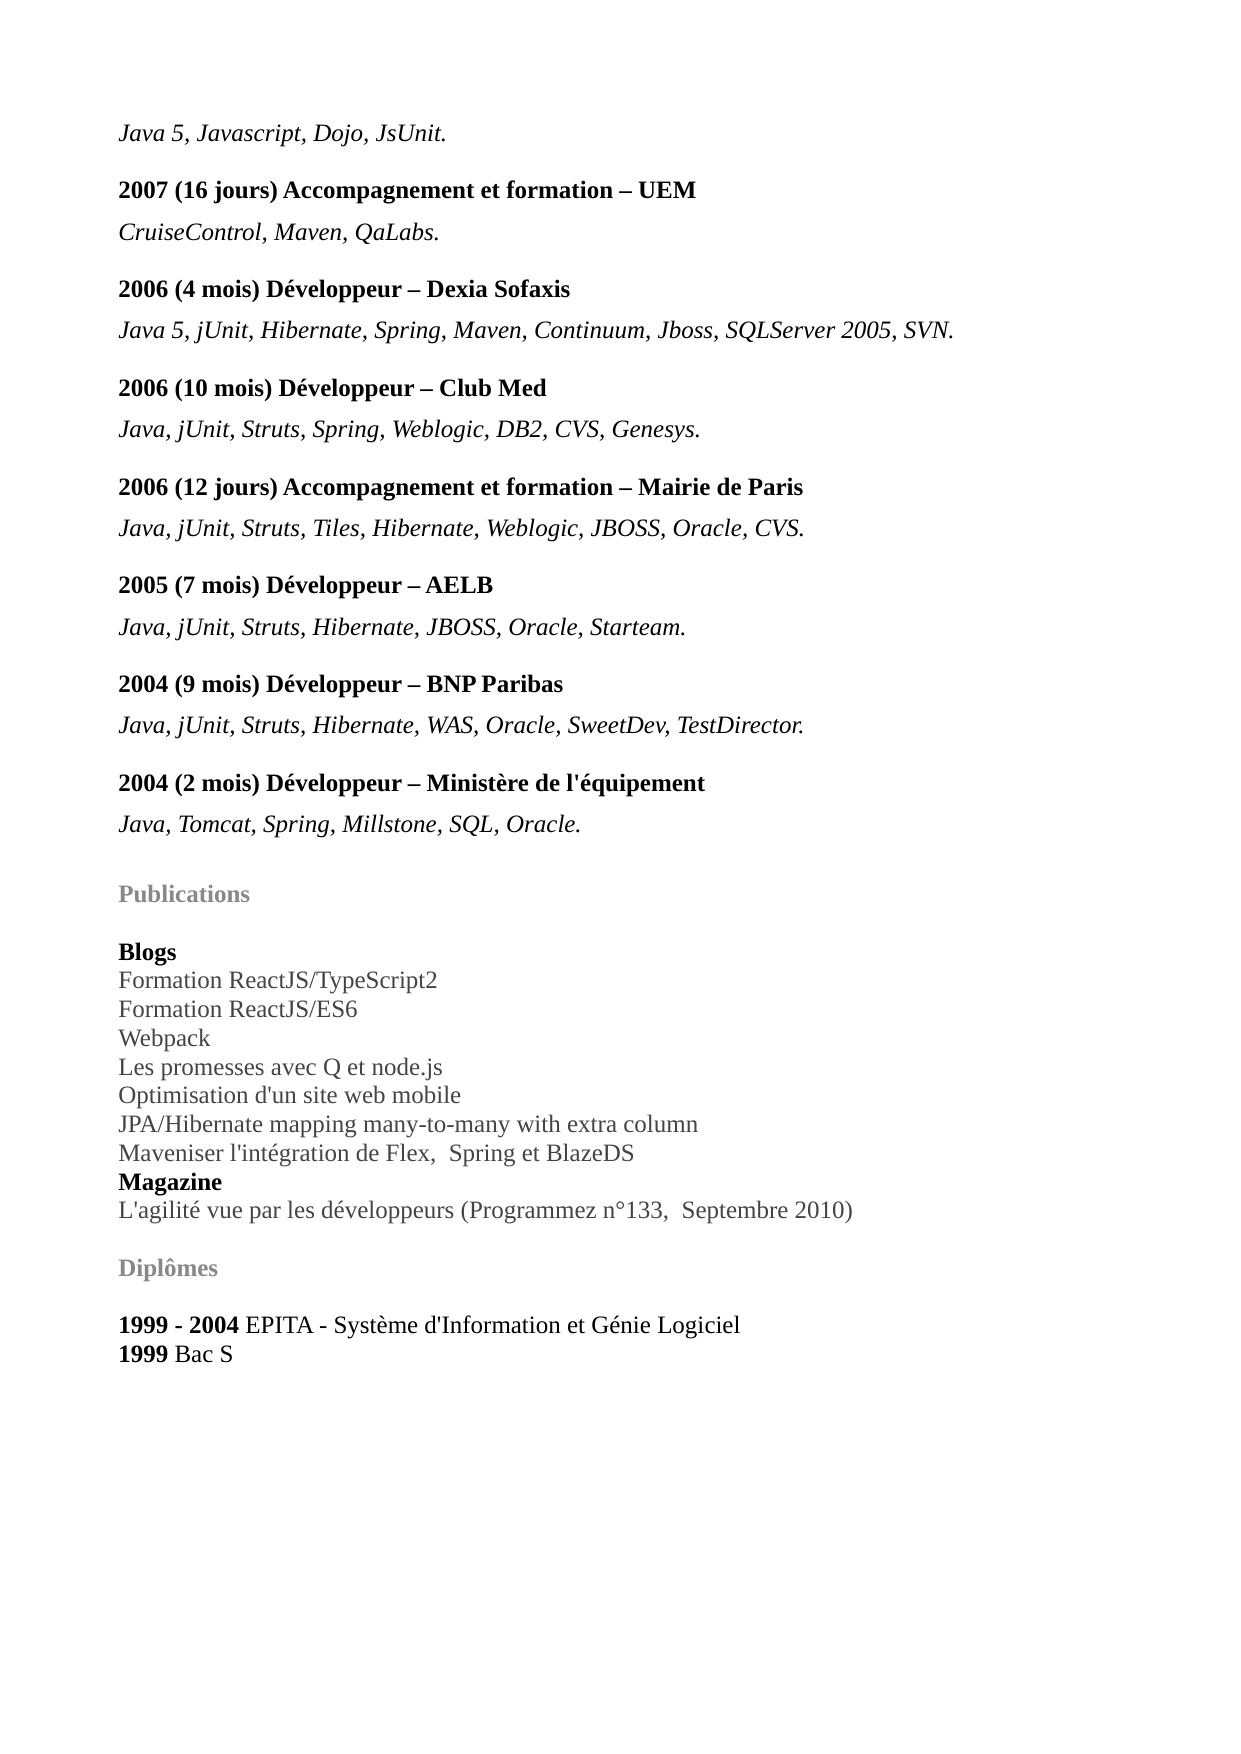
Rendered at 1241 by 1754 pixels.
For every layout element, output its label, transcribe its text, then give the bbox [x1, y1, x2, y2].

text Java 5, Javascript, Dojo, JsUnit. [118, 118, 1122, 147]
text 1999 - 2004 EPITA - Système d'Information et Génie Logiciel [118, 1311, 1122, 1339]
text 2004 (9 mois) Développeur – BNP Paribas [118, 669, 1122, 698]
text Webpack [118, 1023, 1122, 1052]
text 2005 (7 mois) Développeur – AELB [118, 571, 1122, 599]
text 2007 (16 jours) Accompagnement et formation – UEM [118, 176, 1122, 204]
text Java 5, jUnit, Hibernate, Spring, Maven, Continuum, Jboss, SQLServer 2005, SVN. [118, 316, 1122, 344]
text Les promesses avec Q et node.js [118, 1052, 1122, 1081]
text Formation ReactJS/TypeScript2 [118, 966, 1122, 994]
text Blogs [118, 937, 1122, 966]
text 2006 (4 mois) Développeur – Dexia Sofaxis [118, 274, 1122, 303]
text Publications [118, 879, 1122, 908]
text Java, jUnit, Struts, Spring, Weblogic, DB2, CVS, Genesys. [118, 414, 1122, 443]
text Java, jUnit, Struts, Tiles, Hibernate, Weblogic, JBOSS, Oracle, CVS. [118, 513, 1122, 542]
text Magazine [118, 1167, 1122, 1196]
text Diplômes [118, 1253, 1122, 1282]
text 2006 (10 mois) Développeur – Club Med [118, 373, 1122, 402]
text JPA/Hibernate mapping many-to-many with extra column [118, 1109, 1122, 1138]
text Java, jUnit, Struts, Hibernate, WAS, Oracle, SweetDev, TestDirector. [118, 711, 1122, 739]
text Java, jUnit, Struts, Hibernate, JBOSS, Oracle, Starteam. [118, 612, 1122, 641]
text Java, Tomcat, Spring, Millstone, SQL, Oracle. [118, 809, 1122, 838]
text 2006 (12 jours) Accompagnement et formation – Mairie de Paris [118, 472, 1122, 501]
text Maveniser l'intégration de Flex, Spring et BlazeDS [118, 1138, 1122, 1167]
text 1999 Bac S [118, 1339, 1122, 1368]
text 2004 (2 mois) Développeur – Ministère de l'équipement [118, 768, 1122, 797]
text Formation ReactJS/ES6 [118, 994, 1122, 1023]
text L'agilité vue par les développeurs (Programmez n°133, Septembre 2010) [118, 1196, 1122, 1224]
text CruiseControl, Maven, QaLabs. [118, 217, 1122, 246]
text Optimisation d'un site web mobile [118, 1081, 1122, 1109]
